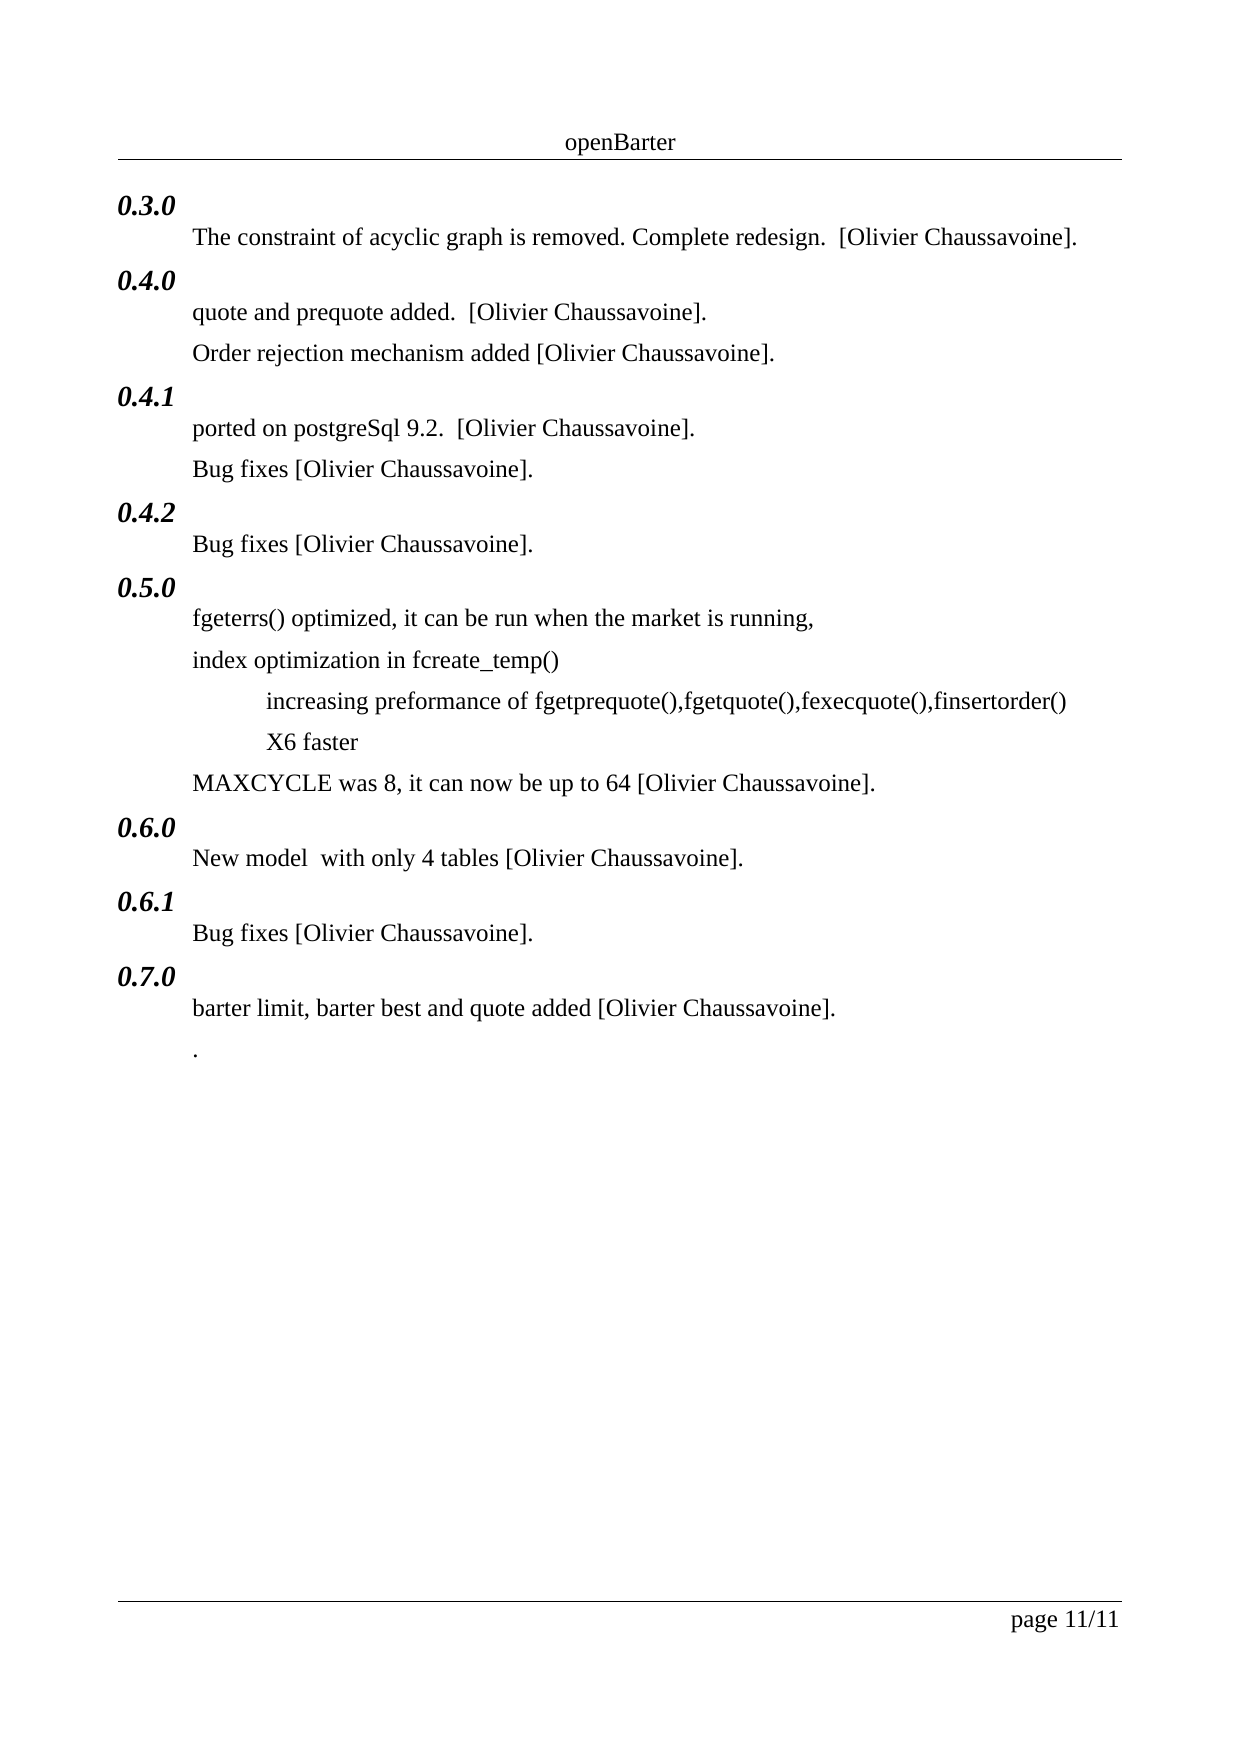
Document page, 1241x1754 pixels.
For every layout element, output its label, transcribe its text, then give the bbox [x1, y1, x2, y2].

text 0.3.0 [117, 188, 1122, 222]
text New model with only 4 tables [Olivier Chaussavoine]. [118, 843, 1122, 872]
text 0.6.0 [117, 810, 1122, 843]
text Order rejection mechanism added [Olivier Chaussavoine]. [118, 338, 1122, 367]
text The constraint of acyclic graph is removed. Complete redesign. [Olivier Chaussavoine]. [118, 222, 1122, 251]
text barter limit, barter best and quote added [Olivier Chaussavoine]. [118, 993, 1122, 1022]
text 0.4.1 [117, 379, 1122, 413]
text 0.5.0 [117, 570, 1122, 603]
text fgeterrs() optimized, it can be run when the market is running, [118, 603, 1122, 632]
text MAXCYCLE was 8, it can now be up to 64 [Olivier Chaussavoine]. [118, 768, 1122, 797]
text quote and prequote added. [Olivier Chaussavoine]. [118, 297, 1122, 325]
text 0.4.0 [117, 263, 1122, 297]
text . [118, 1034, 1122, 1063]
text 0.7.0 [117, 959, 1122, 993]
text 0.6.1 [117, 884, 1122, 918]
text ported on postgreSql 9.2. [Olivier Chaussavoine]. [118, 413, 1122, 441]
text increasing preformance of fgetprequote(),fgetquote(),fexecquote(),finsertorder() [118, 686, 1122, 715]
text 0.4.2 [117, 495, 1122, 529]
text Bug fixes [Olivier Chaussavoine]. [118, 529, 1122, 557]
text Bug fixes [Olivier Chaussavoine]. [118, 454, 1122, 483]
text Bug fixes [Olivier Chaussavoine]. [118, 918, 1122, 947]
text index optimization in fcreate_temp() [118, 645, 1122, 673]
text X6 faster [118, 727, 1122, 756]
